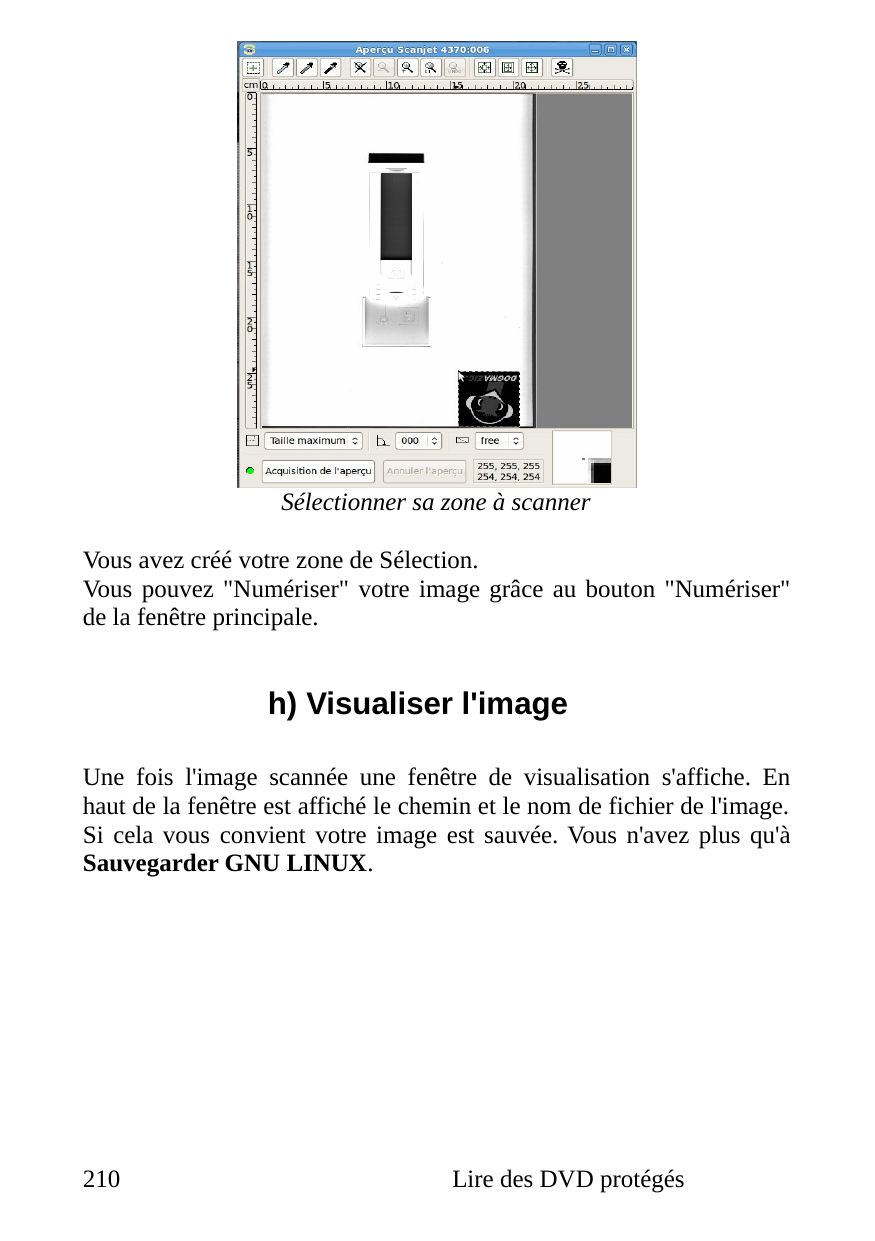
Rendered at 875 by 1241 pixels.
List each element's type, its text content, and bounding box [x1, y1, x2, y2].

text Vous avez créé votre zone de Sélection. [83, 545, 791, 574]
text Sélectionner sa zone à scanner [83, 487, 791, 516]
picture [237, 41, 637, 488]
subtitle Visualiser l'image [83, 685, 791, 721]
text Une fois l'image scannée une fenêtre de visualisation s'affiche. En haut de la fenêtre est affiché le chemin et le nom de fichier de l'image. Si cela vous convient votre image est sauvée. Vous n'avez plus qu'à Sauvegarder GNU LINUX. [83, 762, 791, 877]
text Vous pouvez "Numériser" votre image grâce au bouton "Numériser" de la fenêtre principale. [83, 574, 791, 631]
